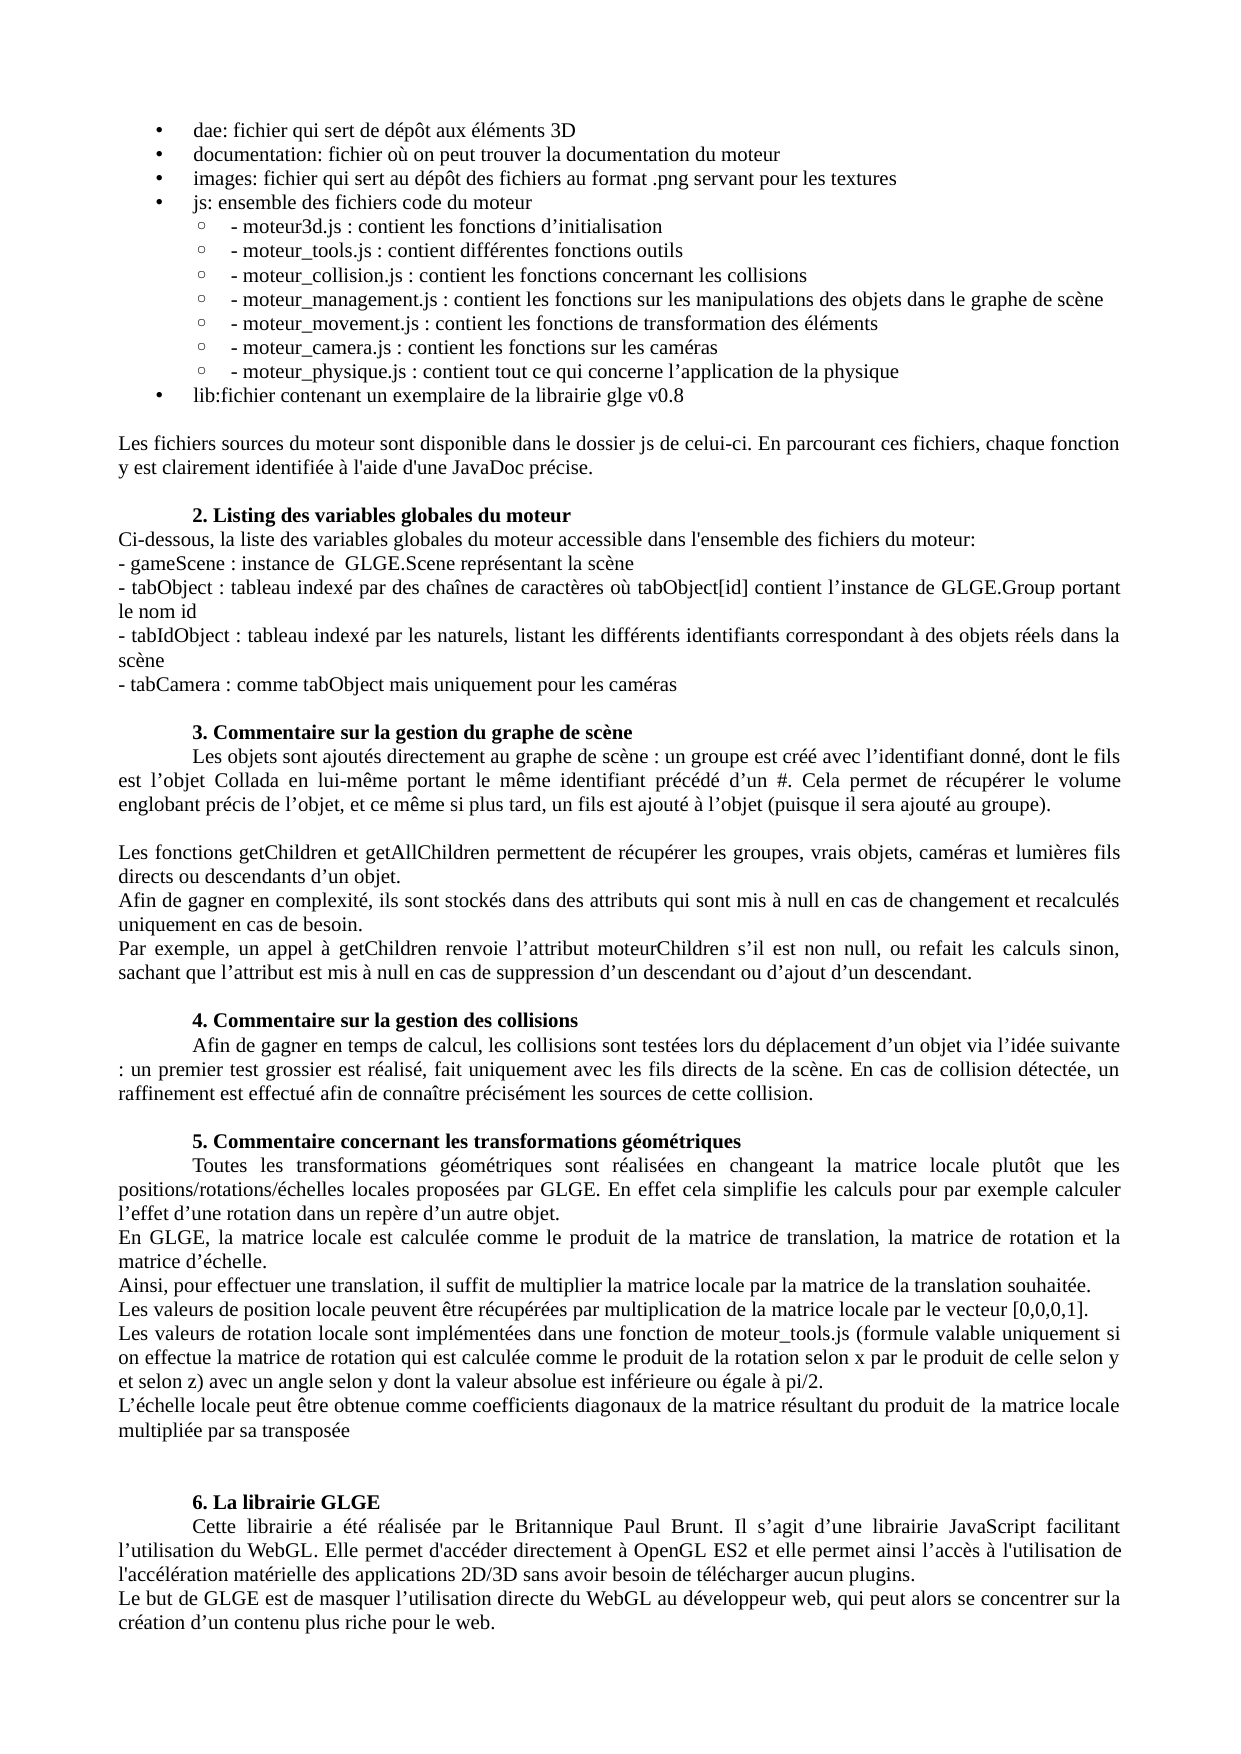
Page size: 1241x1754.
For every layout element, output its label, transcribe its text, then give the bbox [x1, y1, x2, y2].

text Les fichiers sources du moteur sont disponible dans le dossier js de celui-ci. En parcourant ces fichiers, chaque fonction y est clairement identifiée à l'aide d'une JavaDoc précise. [118, 431, 1122, 479]
text Toutes les transformations géométriques sont réalisées en changeant la matrice locale plutôt que les positions/rotations/échelles locales proposées par GLGE. En effet cela simplifie les calculs pour par exemple calculer l’effet d’une rotation dans un repère d’un autre objet. [118, 1153, 1122, 1225]
text 6. La librairie GLGE [118, 1490, 1122, 1514]
text Les fonctions getChildren et getAllChildren permettent de récupérer les groupes, vrais objets, caméras et lumières fils directs ou descendants d’un objet. [118, 840, 1122, 888]
list - moteur_camera.js : contient les fonctions sur les caméras [193, 335, 1122, 359]
text Afin de gagner en complexité, ils sont stockés dans des attributs qui sont mis à null en cas de changement et recalculés uniquement en cas de besoin. [118, 888, 1122, 936]
text Les valeurs de position locale peuvent être récupérées par multiplication de la matrice locale par le vecteur [0,0,0,1]. [118, 1297, 1122, 1321]
text Les valeurs de rotation locale sont implémentées dans une fonction de moteur_tools.js (formule valable uniquement si on effectue la matrice de rotation qui est calculée comme le produit de la rotation selon x par le produit de celle selon y et selon z) avec un angle selon y dont la valeur absolue est inférieure ou égale à pi/2. [118, 1321, 1122, 1393]
text - gameScene : instance de GLGE.Scene représentant la scène [118, 551, 1122, 575]
text Les objets sont ajoutés directement au graphe de scène : un groupe est créé avec l’identifiant donné, dont le fils est l’objet Collada en lui-même portant le même identifiant précédé d’un #. Cela permet de récupérer le volume englobant précis de l’objet, et ce même si plus tard, un fils est ajouté à l’objet (puisque il sera ajouté au groupe). [118, 744, 1122, 816]
text - tabCamera : comme tabObject mais uniquement pour les caméras [118, 672, 1122, 696]
text Cette librairie a été réalisée par le Britannique Paul Brunt. Il s’agit d’une librairie JavaScript facilitant l’utilisation du WebGL. Elle permet d'accéder directement à OpenGL ES2 et elle permet ainsi l’accès à l'utilisation de l'accélération matérielle des applications 2D/3D sans avoir besoin de télécharger aucun plugins. [118, 1514, 1122, 1586]
list - moteur_physique.js : contient tout ce qui concerne l’application de la physique [193, 359, 1122, 383]
list - moteur_tools.js : contient différentes fonctions outils [193, 238, 1122, 262]
list js: ensemble des fichiers code du moteur [156, 190, 1122, 214]
list dae: fichier qui sert de dépôt aux éléments 3D [156, 118, 1122, 142]
text L’échelle locale peut être obtenue comme coefficients diagonaux de la matrice résultant du produit de la matrice locale multipliée par sa transposée [118, 1393, 1122, 1442]
text Ci-dessous, la liste des variables globales du moteur accessible dans l'ensemble des fichiers du moteur: [118, 527, 1122, 551]
text En GLGE, la matrice locale est calculée comme le produit de la matrice de translation, la matrice de rotation et la matrice d’échelle. [118, 1225, 1122, 1273]
text 2. Listing des variables globales du moteur [118, 503, 1122, 527]
list documentation: fichier où on peut trouver la documentation du moteur [156, 142, 1122, 166]
list - moteur_collision.js : contient les fonctions concernant les collisions [193, 262, 1122, 287]
text Ainsi, pour effectuer une translation, il suffit de multiplier la matrice locale par la matrice de la translation souhaitée. [118, 1273, 1122, 1297]
text Afin de gagner en temps de calcul, les collisions sont testées lors du déplacement d’un objet via l’idée suivante : un premier test grossier est réalisé, fait uniquement avec les fils directs de la scène. En cas de collision détectée, un raffinement est effectué afin de connaître précisément les sources de cette collision. [118, 1032, 1122, 1105]
text - tabObject : tableau indexé par des chaînes de caractères où tabObject[id] contient l’instance de GLGE.Group portant le nom id [118, 575, 1122, 623]
text - tabIdObject : tableau indexé par les naturels, listant les différents identifiants correspondant à des objets réels dans la scène [118, 623, 1122, 672]
list - moteur_movement.js : contient les fonctions de transformation des éléments [193, 311, 1122, 335]
text 4. Commentaire sur la gestion des collisions [118, 1008, 1122, 1032]
list images: fichier qui sert au dépôt des fichiers au format .png servant pour les textures [156, 166, 1122, 190]
list lib:fichier contenant un exemplaire de la librairie glge v0.8 [156, 383, 1122, 407]
list - moteur3d.js : contient les fonctions d’initialisation [193, 214, 1122, 238]
text 5. Commentaire concernant les transformations géométriques [118, 1129, 1122, 1153]
text Le but de GLGE est de masquer l’utilisation directe du WebGL au développeur web, qui peut alors se concentrer sur la création d’un contenu plus riche pour le web. [118, 1586, 1122, 1634]
text Par exemple, un appel à getChildren renvoie l’attribut moteurChildren s’il est non null, ou refait les calculs sinon, sachant que l’attribut est mis à null en cas de suppression d’un descendant ou d’ajout d’un descendant. [118, 936, 1122, 984]
text 3. Commentaire sur la gestion du graphe de scène [118, 720, 1122, 744]
list - moteur_management.js : contient les fonctions sur les manipulations des objets dans le graphe de scène [193, 287, 1122, 311]
